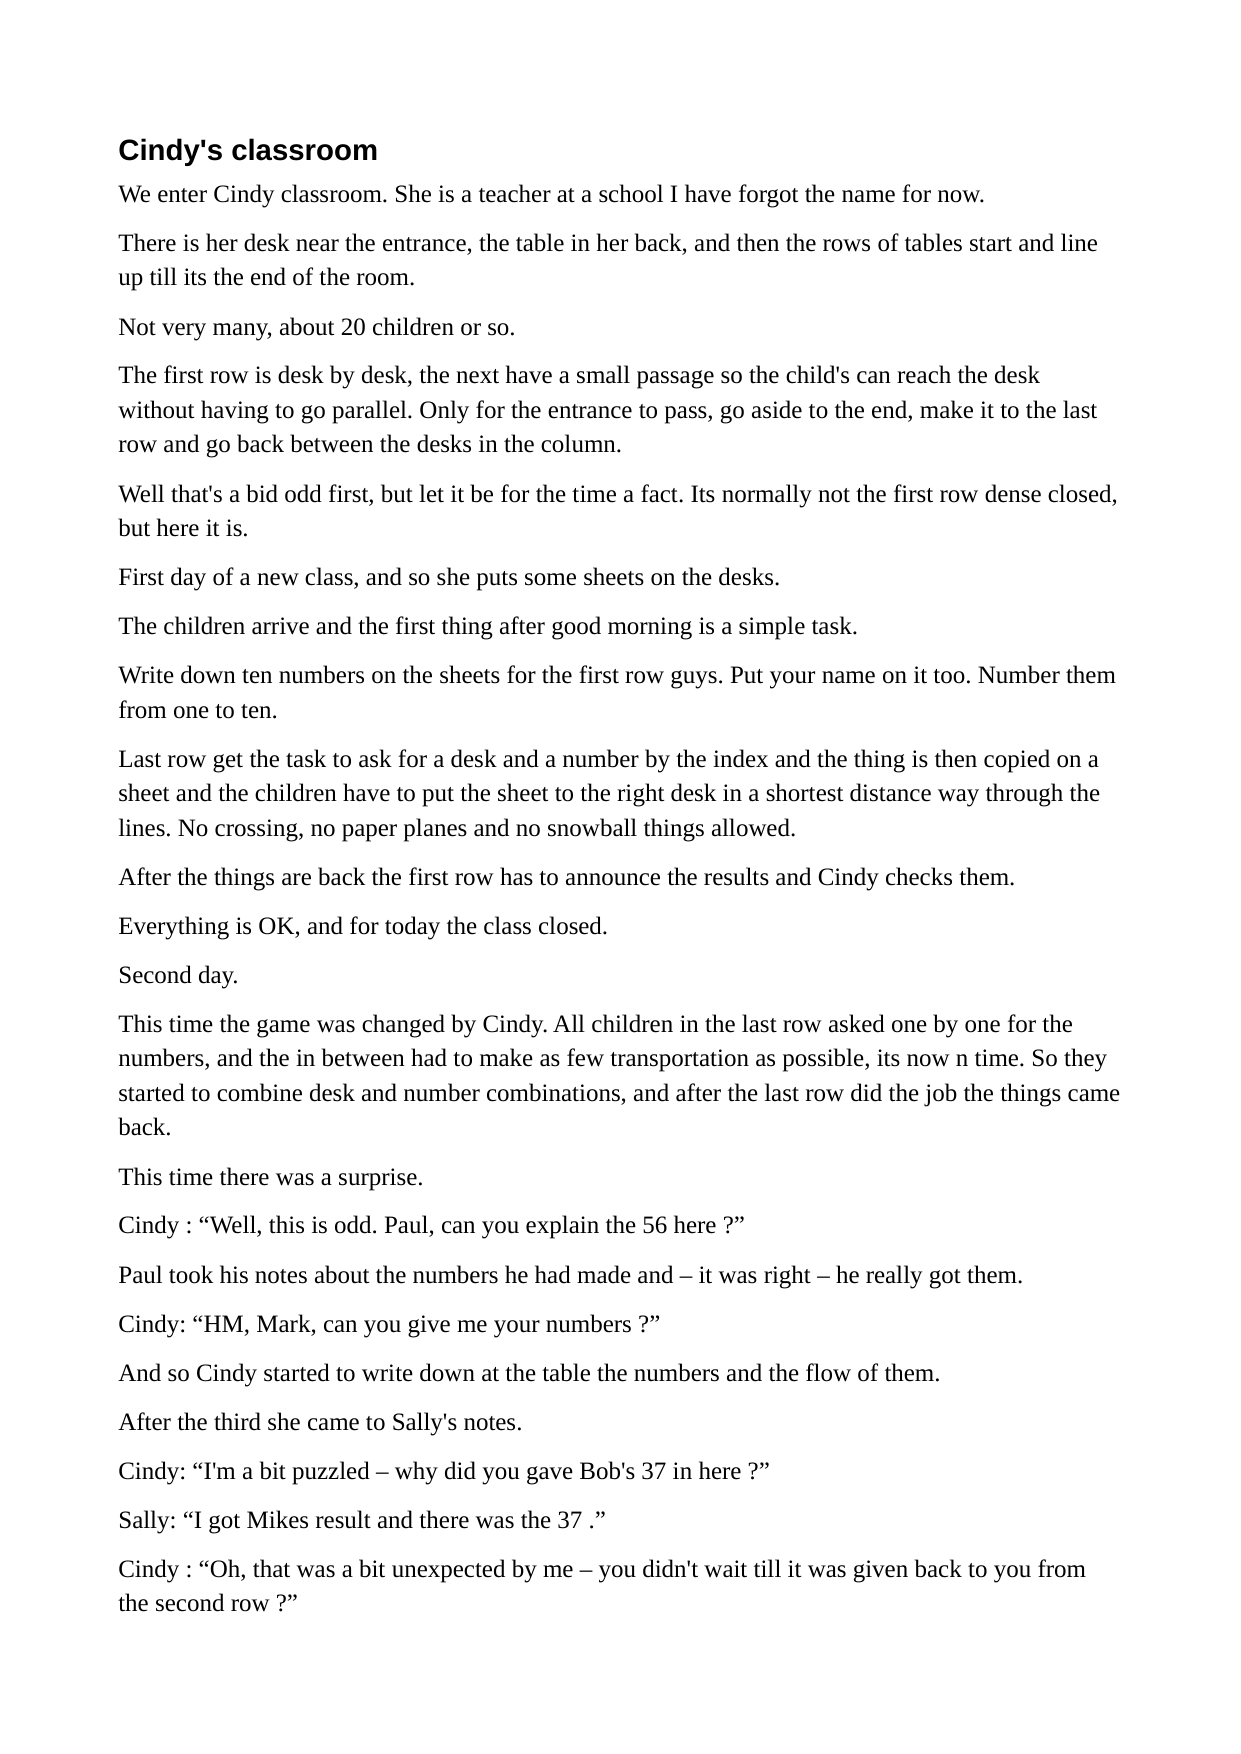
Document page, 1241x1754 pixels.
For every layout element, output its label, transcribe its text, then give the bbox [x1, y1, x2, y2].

text Not very many, about 20 children or so. [118, 312, 1122, 340]
text This time the game was changed by Cindy. All children in the last row asked one by one for the numbers, and the in between had to make as few transportation as possible, its now n time. So they started to combine desk and number combinations, and after the last row did the job the things came back. [118, 1009, 1122, 1141]
text We enter Cindy classroom. She is a teacher at a school I have forgot the name for now. [118, 179, 1122, 208]
text Paul took his notes about the numbers he had made and – it was right – he really got them. [118, 1260, 1122, 1288]
text Cindy : “Oh, that was a bit unexpected by me – you didn't wait till it was given back to you from the second row ?” [118, 1554, 1122, 1617]
text The first row is desk by desk, the next have a small passage so the child's can reach the desk without having to go parallel. Only for the entrance to pass, go aside to the end, make it to the last row and go back between the desks in the column. [118, 361, 1122, 458]
text Cindy : “Well, this is odd. Paul, can you explain the 56 here ?” [118, 1211, 1122, 1239]
text After the things are back the first row has to announce the results and Cindy checks them. [118, 862, 1122, 891]
text Well that's a bid odd first, but let it be for the time a fact. Its normally not the first row dense closed, but here it is. [118, 479, 1122, 542]
text Cindy: “I'm a bit puzzled – why did you gave Bob's 37 in here ?” [118, 1456, 1122, 1485]
text Write down ten numbers on the sheets for the first row guys. Put your name on it too. Number them from one to ten. [118, 660, 1122, 723]
text First day of a new class, and so she puts some sheets on the desks. [118, 562, 1122, 591]
subtitle Cindy's classroom [118, 133, 1122, 166]
text The children arrive and the first thing after good morning is a simple task. [118, 611, 1122, 640]
text Sally: “I got Mikes result and there was the 37 .” [118, 1505, 1122, 1534]
text And so Cindy started to write down at the table the numbers and the flow of them. [118, 1358, 1122, 1387]
text Everything is OK, and for today the class closed. [118, 911, 1122, 940]
text After the third she came to Sally's notes. [118, 1407, 1122, 1436]
text There is her desk near the entrance, the table in her back, and then the rows of tables start and line up till its the end of the room. [118, 228, 1122, 291]
text This time there was a surprise. [118, 1162, 1122, 1190]
text Second day. [118, 960, 1122, 989]
text Last row get the task to ask for a desk and a number by the index and the thing is then copied on a sheet and the children have to put the sheet to the right desk in a shortest distance way through the lines. No crossing, no paper planes and no snowball things allowed. [118, 744, 1122, 842]
text Cindy: “HM, Mark, can you give me your numbers ?” [118, 1309, 1122, 1337]
